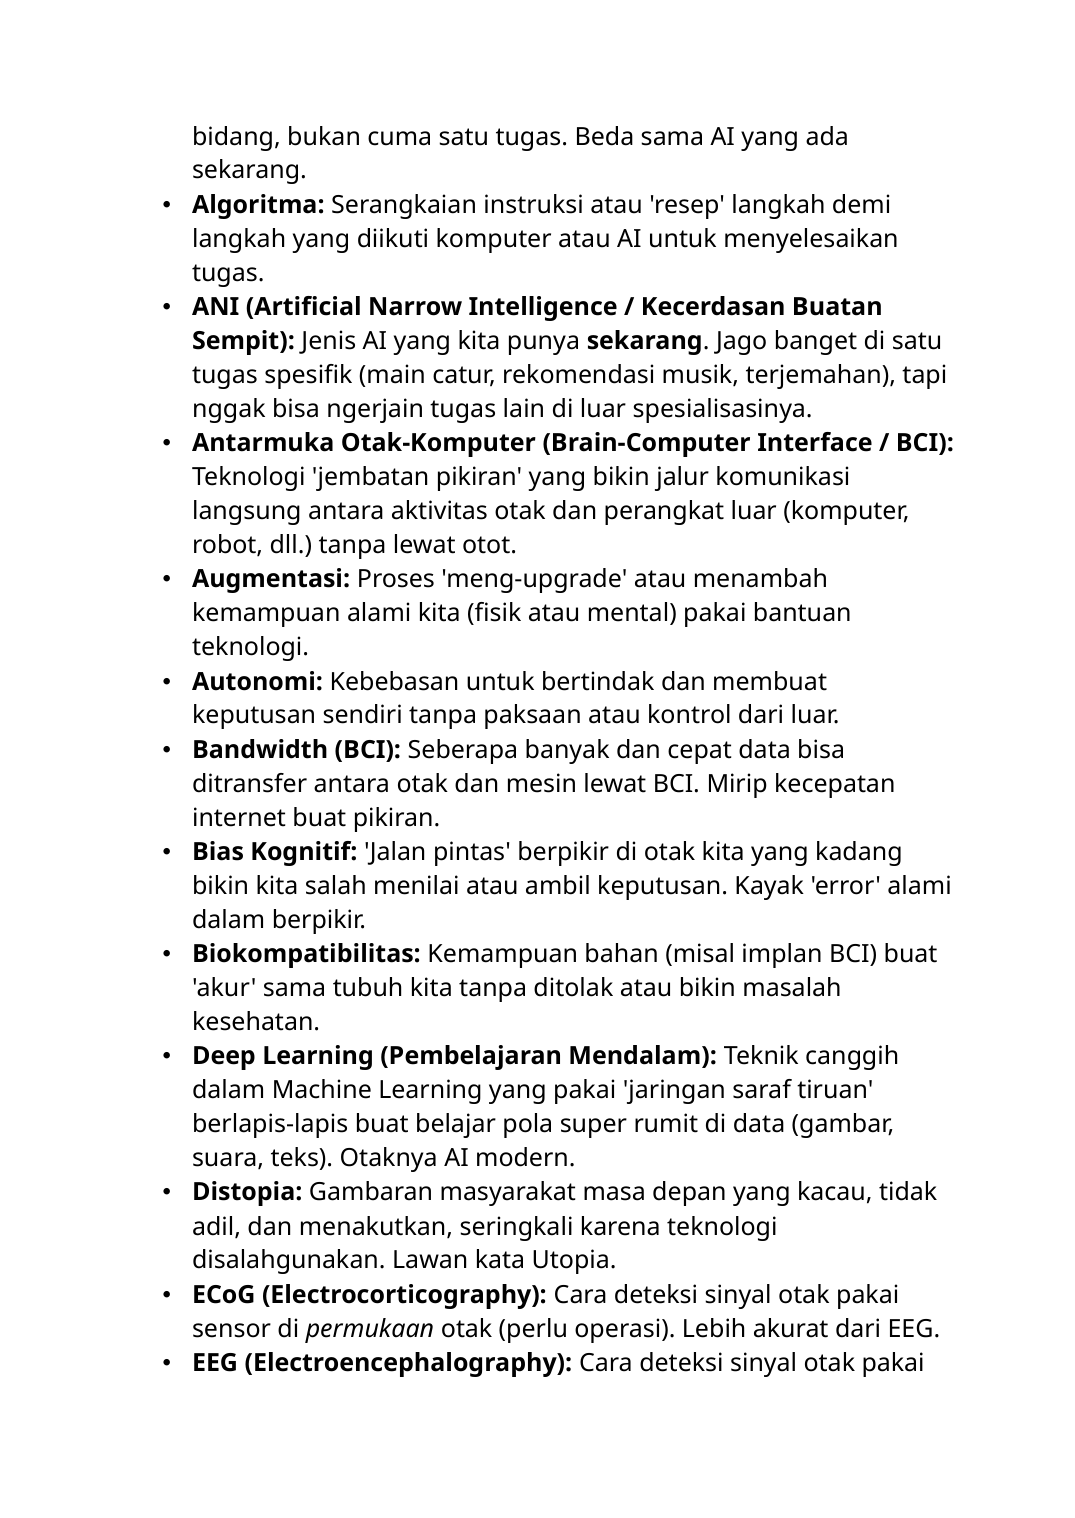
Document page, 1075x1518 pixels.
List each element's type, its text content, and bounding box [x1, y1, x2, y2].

list ANI (Artificial Narrow Intelligence / Kecerdasan Buatan Sempit): Jenis AI yang kita punya sekarang. Jago banget di satu tugas spesifik (main catur, rekomendasi musik, terjemahan), tapi nggak bisa ngerjain tugas lain di luar spesialisasinya. [162, 288, 957, 425]
list Distopia: Gambaran masyarakat masa depan yang kacau, tidak adil, dan menakutkan, seringkali karena teknologi disalahgunakan. Lawan kata Utopia. [162, 1174, 957, 1276]
list Algoritma: Serangkaian instruksi atau 'resep' langkah demi langkah yang diikuti komputer atau AI untuk menyelesaikan tugas. [162, 186, 957, 288]
list Autonomi: Kebebasan untuk bertindak dan membuat keputusan sendiri tanpa paksaan atau kontrol dari luar. [162, 663, 957, 731]
list bidang, bukan cuma satu tugas. Beda sama AI yang ada sekarang. [162, 118, 957, 186]
list EEG (Electroencephalography): Cara deteksi sinyal otak pakai [162, 1344, 957, 1378]
list Bias Kognitif: 'Jalan pintas' berpikir di otak kita yang kadang bikin kita salah menilai atau ambil keputusan. Kayak 'error' alami dalam berpikir. [162, 833, 957, 936]
list Deep Learning (Pembelajaran Mendalam): Teknik canggih dalam Machine Learning yang pakai 'jaringan saraf tiruan' berlapis-lapis buat belajar pola super rumit di data (gambar, suara, teks). Otaknya AI modern. [162, 1038, 957, 1174]
list Bandwidth (BCI): Seberapa banyak dan cepat data bisa ditransfer antara otak dan mesin lewat BCI. Mirip kecepatan internet buat pikiran. [162, 731, 957, 833]
list Augmentasi: Proses 'meng-upgrade' atau menambah kemampuan alami kita (fisik atau mental) pakai bantuan teknologi. [162, 561, 957, 663]
list Biokompatibilitas: Kemampuan bahan (misal implan BCI) buat 'akur' sama tubuh kita tanpa ditolak atau bikin masalah kesehatan. [162, 936, 957, 1038]
list Antarmuka Otak-Komputer (Brain-Computer Interface / BCI): Teknologi 'jembatan pikiran' yang bikin jalur komunikasi langsung antara aktivitas otak dan perangkat luar (komputer, robot, dll.) tanpa lewat otot. [162, 425, 957, 561]
list ECoG (Electrocorticography): Cara deteksi sinyal otak pakai sensor di permukaan otak (perlu operasi). Lebih akurat dari EEG. [162, 1276, 957, 1344]
